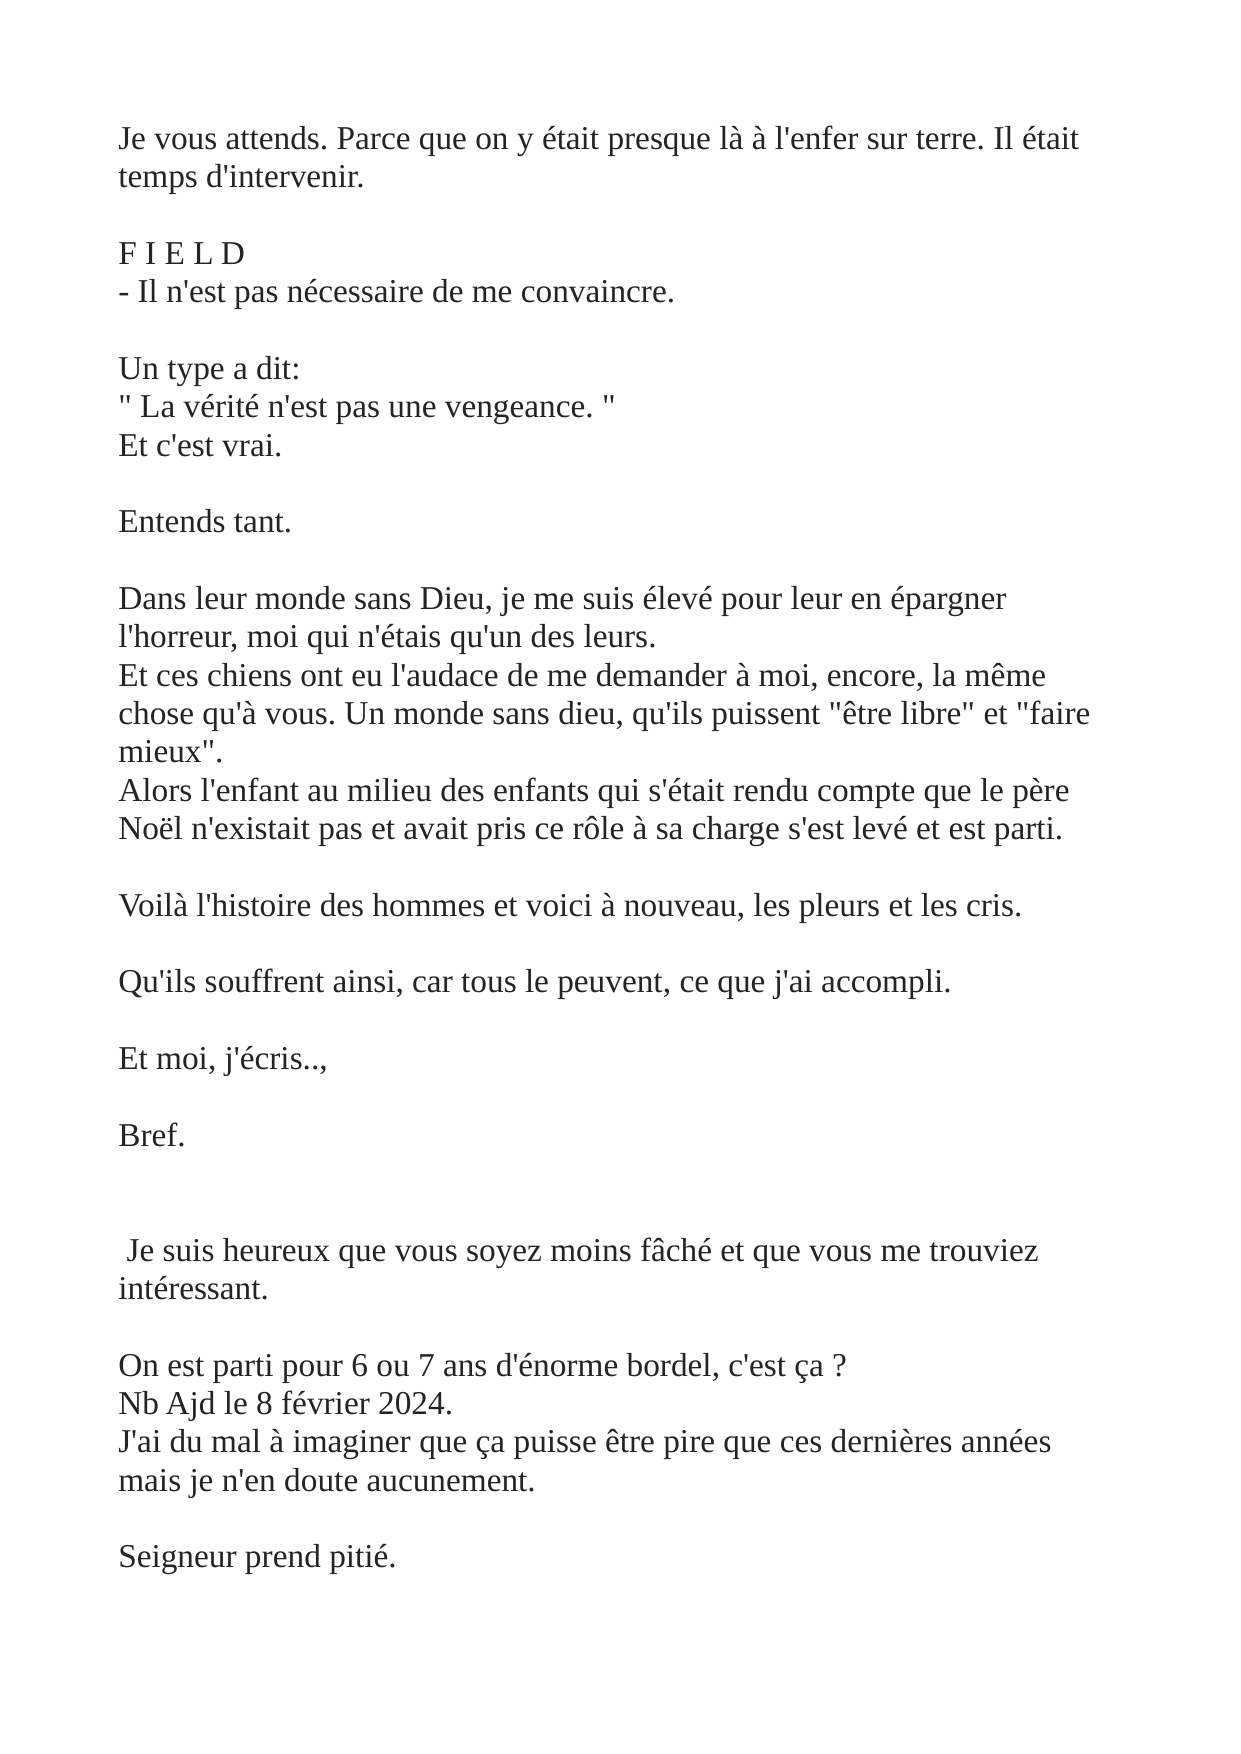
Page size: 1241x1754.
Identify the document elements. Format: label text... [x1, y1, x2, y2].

text Je suis heureux que vous soyez moins fâché et que vous me trouviez intéressant. [118, 1230, 1122, 1306]
text Bref. [118, 1115, 1122, 1153]
text F I E L D [118, 233, 1122, 271]
text Dans leur monde sans Dieu, je me suis élevé pour leur en épargner l'horreur, moi qui n'étais qu'un des leurs. [118, 578, 1122, 655]
text J'ai du mal à imaginer que ça puisse être pire que ces dernières années mais je n'en doute aucunement. [118, 1421, 1122, 1498]
text Nb Ajd le 8 février 2024. [118, 1383, 1122, 1421]
text On est parti pour 6 ou 7 ans d'énorme bordel, c'est ça ? [118, 1345, 1122, 1383]
text Et c'est vrai. [118, 425, 1122, 463]
text Je vous attends. Parce que on y était presque là à l'enfer sur terre. Il était temps d'intervenir. [118, 118, 1122, 195]
text Voilà l'histoire des hommes et voici à nouveau, les pleurs et les cris. [118, 885, 1122, 923]
text Seigneur prend pitié. [118, 1536, 1122, 1575]
text Un type a dit: [118, 348, 1122, 386]
text Et ces chiens ont eu l'audace de me demander à moi, encore, la même chose qu'à vous. Un monde sans dieu, qu'ils puissent "être libre" et "faire mieux". [118, 655, 1122, 770]
text Qu'ils souffrent ainsi, car tous le peuvent, ce que j'ai accompli. [118, 961, 1122, 1000]
text " La vérité n'est pas une vengeance. " [118, 386, 1122, 425]
text Et moi, j'écris.., [118, 1038, 1122, 1076]
text Entends tant. [118, 501, 1122, 540]
text - Il n'est pas nécessaire de me convaincre. [118, 271, 1122, 310]
text Alors l'enfant au milieu des enfants qui s'était rendu compte que le père Noël n'existait pas et avait pris ce rôle à sa charge s'est levé et est parti. [118, 770, 1122, 846]
